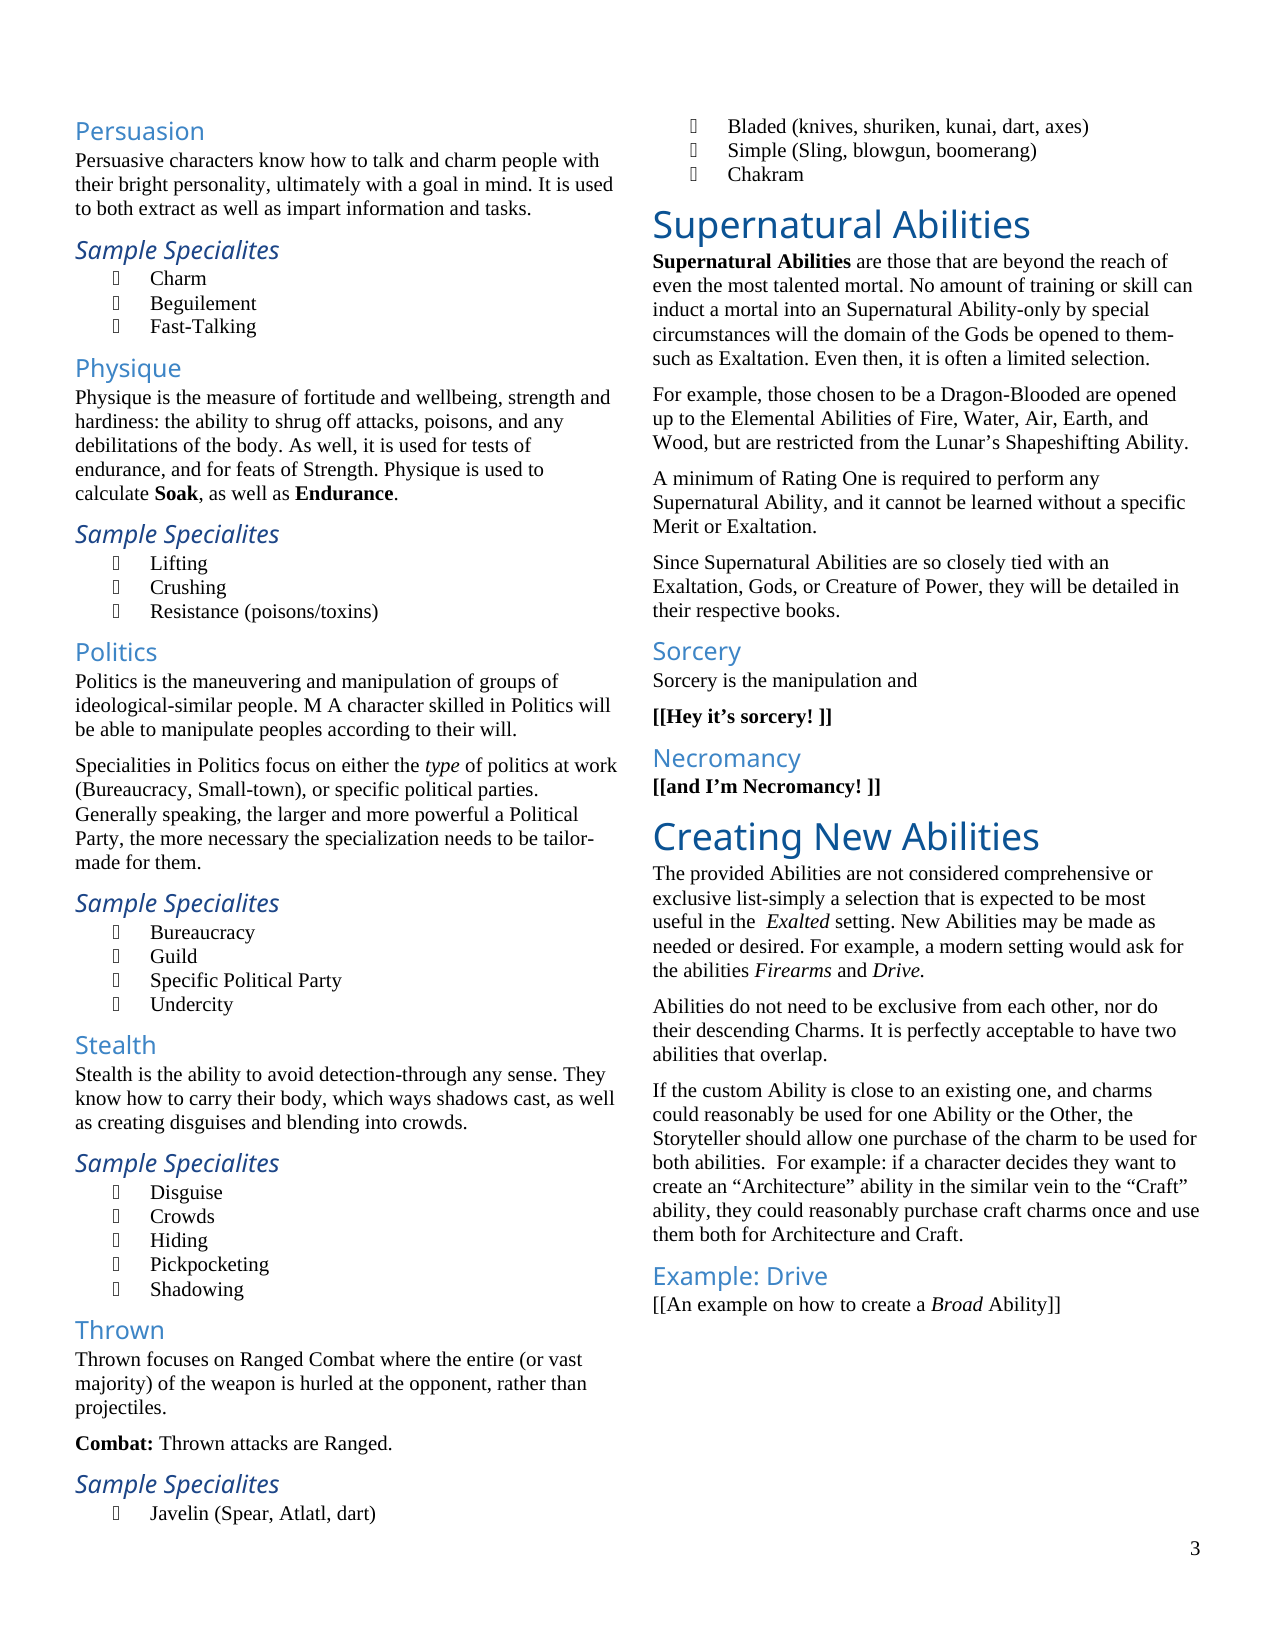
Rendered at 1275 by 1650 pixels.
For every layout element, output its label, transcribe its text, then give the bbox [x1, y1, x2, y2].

list Lifting [112, 551, 622, 575]
text If the custom Ability is close to an existing one, and charms could reasonably be used for one Ability or the Other, the Storyteller should allow one purchase of the charm to be used for both abilities. For example: if a character decides they want to create an “Architecture” ability in the similar vein to the “Craft” ability, they could reasonably purchase craft charms once and use them both for Architecture and Craft. [652, 1078, 1200, 1246]
text Physique is the measure of fortitude and wellbeing, strength and hardiness: the ability to shrug off attacks, poisons, and any debilitations of the body. As well, it is used for tests of endurance, and for feats of Strength. Physique is used to calculate Soak, as well as Endurance. [75, 384, 622, 505]
list Beguilement [112, 290, 622, 314]
subtitle Stealth [75, 1028, 622, 1062]
subtitle Sample Specialites [75, 232, 622, 266]
text The provided Abilities are not considered comprehensive or exclusive list-simply a selection that is expected to be most useful in the Exalted setting. New Abilities may be made as needed or desired. For example, a modern setting would ask for the abilities Firearms and Drive. [652, 861, 1200, 982]
subtitle Sample Specialites [75, 517, 622, 551]
list Undercity [112, 992, 622, 1016]
subtitle Thrown [75, 1312, 622, 1347]
list Chakram [690, 162, 1200, 186]
text Since Supernatural Abilities are so closely tied with an Exaltation, Gods, or Creature of Power, they will be detailed in their respective books. [652, 550, 1200, 622]
list Specific Political Party [112, 968, 622, 992]
subtitle Sample Specialites [75, 1146, 622, 1180]
text [[An example on how to create a Broad Ability]] [652, 1292, 1200, 1316]
subtitle Supernatural Abilities [652, 198, 1200, 249]
list Pickpocketing [112, 1252, 622, 1276]
list Bladed (knives, shuriken, kunai, dart, axes) [690, 114, 1200, 138]
list Javelin (Spear, Atlatl, dart) [112, 1501, 622, 1525]
subtitle Creating New Abilities [652, 810, 1200, 861]
subtitle Necromancy [652, 740, 1200, 774]
subtitle Sorcery [652, 634, 1200, 668]
subtitle Physique [75, 351, 622, 384]
text Politics is the maneuvering and manipulation of groups of ideological-similar people. M A character skilled in Politics will be able to manipulate peoples according to their will. [75, 669, 622, 741]
text [[Hey it’s sorcery! ]] [652, 704, 1200, 728]
list Fast-Talking [112, 314, 622, 338]
text Combat: Thrown attacks are Ranged. [75, 1431, 622, 1455]
subtitle Sample Specialites [75, 886, 622, 920]
list Resistance (poisons/toxins) [112, 599, 622, 623]
list Crushing [112, 575, 622, 599]
subtitle Persuasion [75, 114, 622, 148]
list Hiding [112, 1228, 622, 1252]
text Specialities in Politics focus on either the type of politics at work (Bureaucracy, Small-town), or specific political parties. Generally speaking, the larger and more powerful a Political Party, the more necessary the specialization needs to be tailor-made for them. [75, 753, 622, 874]
subtitle Politics [75, 635, 622, 669]
text Supernatural Abilities are those that are beyond the reach of even the most talented mortal. No amount of training or skill can induct a mortal into an Supernatural Ability-only by special circumstances will the domain of the Gods be opened to them-such as Exaltation. Even then, it is often a limited selection. [652, 249, 1200, 369]
subtitle Example: Drive [652, 1258, 1200, 1292]
text For example, those chosen to be a Dragon-Blooded are opened up to the Elemental Abilities of Fire, Water, Air, Earth, and Wood, but are restricted from the Lunar’s Shapeshifting Ability. [652, 382, 1200, 454]
list Charm [112, 266, 622, 290]
list Disguise [112, 1180, 622, 1204]
list Simple (Sling, blowgun, boomerang) [690, 138, 1200, 162]
text Persuasive characters know how to talk and charm people with their bright personality, ultimately with a goal in mind. It is used to both extract as well as impart information and tasks. [75, 148, 622, 220]
text Sorcery is the manipulation and [652, 668, 1200, 692]
text Thrown focuses on Ranged Combat where the entire (or vast majority) of the weapon is hurled at the opponent, rather than projectiles. [75, 1347, 622, 1419]
text A minimum of Rating One is required to perform any Supernatural Ability, and it cannot be learned without a specific Merit or Exaltation. [652, 466, 1200, 538]
text Abilities do not need to be exclusive from each other, nor do their descending Charms. It is perfectly acceptable to have two abilities that overlap. [652, 994, 1200, 1066]
list Bureaucracy [112, 920, 622, 944]
list Crowds [112, 1204, 622, 1228]
list Guild [112, 944, 622, 968]
subtitle Sample Specialites [75, 1467, 622, 1501]
text [[and I’m Necromancy! ]] [652, 774, 1200, 798]
text Stealth is the ability to avoid detection-through any sense. They know how to carry their body, which ways shadows cast, as well as creating disguises and blending into crowds. [75, 1062, 622, 1134]
list Shadowing [112, 1276, 622, 1301]
